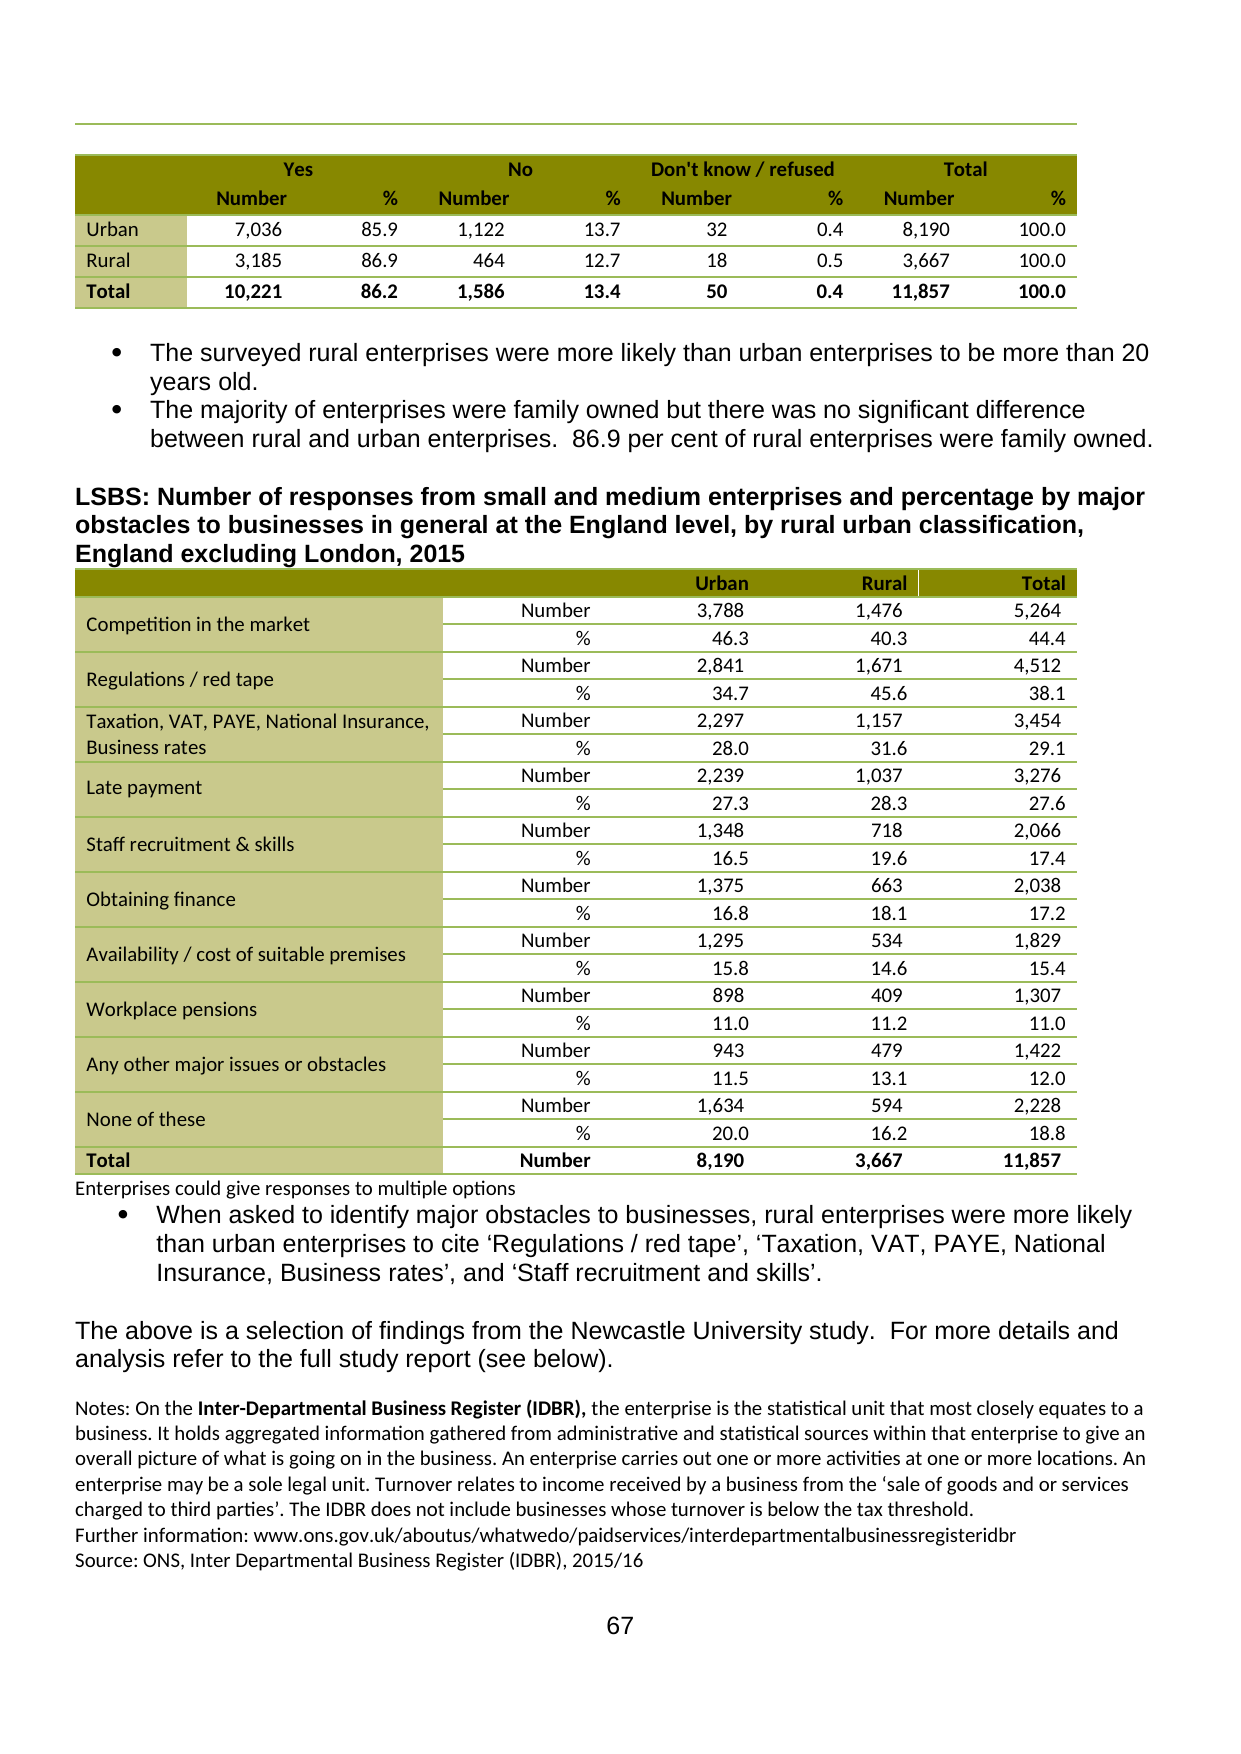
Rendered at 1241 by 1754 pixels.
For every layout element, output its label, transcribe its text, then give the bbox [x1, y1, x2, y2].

table_cell Late payment [75, 763, 443, 816]
table_cell 27.3 [602, 790, 760, 816]
table_cell 100.0 [966, 278, 1077, 307]
table_cell % [443, 955, 602, 981]
table_cell 0.5 [743, 247, 854, 276]
list The majority of enterprises were family owned but there was no significant difference between rural and urban enterprises. 86.9 per cent of rural enterprises were family owned. [112, 395, 1165, 453]
table_cell Number [443, 983, 602, 1008]
table_cell % [443, 1120, 602, 1146]
table_cell % [298, 185, 409, 214]
table_cell Number [443, 598, 602, 623]
table_cell 409 [760, 983, 918, 1008]
table_cell Yes [187, 156, 409, 185]
table_header [75, 570, 443, 596]
table_cell 1,157 [760, 708, 918, 733]
table_cell 27.6 [919, 790, 1077, 816]
table_cell 534 [760, 928, 918, 953]
text Enterprises could give responses to multiple options [75, 1175, 1165, 1201]
table_cell 1,375 [602, 873, 760, 898]
table_header Urban [602, 570, 760, 596]
table_cell 1,829 [919, 928, 1077, 953]
table_cell 11.5 [602, 1065, 760, 1091]
table_cell Number [443, 873, 602, 898]
table_cell [75, 185, 187, 214]
table_cell 8,190 [602, 1148, 760, 1173]
table_cell 594 [760, 1093, 918, 1118]
table_cell 16.2 [760, 1120, 918, 1146]
table_cell Number [443, 1038, 602, 1063]
table_cell 18 [632, 247, 743, 276]
table_cell 7,036 [187, 216, 298, 245]
table_cell 11.2 [760, 1010, 918, 1036]
table_cell [75, 157, 187, 185]
table_cell 12.0 [919, 1065, 1077, 1091]
table_cell % [443, 845, 602, 871]
table_cell 5,264 [919, 598, 1077, 623]
table_cell 31.6 [760, 735, 918, 761]
table_cell Total [854, 156, 1077, 185]
table_cell Number [187, 185, 298, 214]
table_cell 85.9 [298, 216, 409, 245]
table_cell 50 [632, 278, 743, 307]
table_cell Don't know / refused [632, 156, 854, 185]
table_cell 45.6 [760, 680, 918, 706]
table_cell 898 [602, 983, 760, 1008]
table_cell Competition in the market [75, 598, 443, 651]
table_cell % [443, 790, 602, 816]
table_cell 2,239 [602, 763, 760, 788]
table_cell 2,841 [602, 653, 760, 678]
table_header Rural [760, 570, 918, 596]
table_cell Number [443, 1093, 602, 1118]
table_cell 11,857 [919, 1148, 1077, 1173]
table_cell 18.1 [760, 900, 918, 926]
table_cell 1,422 [919, 1038, 1077, 1063]
table_cell % [443, 900, 602, 926]
table_cell 1,634 [602, 1093, 760, 1118]
table_cell Number [854, 185, 966, 214]
table_cell Any other major issues or obstacles [75, 1038, 443, 1091]
table_cell 1,037 [760, 763, 918, 788]
table_cell 3,667 [760, 1148, 918, 1173]
table_cell % [520, 185, 632, 214]
table_cell 28.3 [760, 790, 918, 816]
table_cell 479 [760, 1038, 918, 1063]
table_cell % [443, 625, 602, 651]
table_cell 718 [760, 818, 918, 843]
table_cell 2,297 [602, 708, 760, 733]
table_cell 3,276 [919, 763, 1077, 788]
table_cell 1,122 [409, 216, 520, 245]
table_cell Availability / cost of suitable premises [75, 928, 443, 981]
table_cell 14.6 [760, 955, 918, 981]
table_cell % [443, 1065, 602, 1091]
table_cell 663 [760, 873, 918, 898]
table_cell No [409, 156, 632, 185]
table_cell 13.4 [520, 278, 632, 307]
list When asked to identify major obstacles to businesses, rural enterprises were more likely than urban enterprises to cite ‘Regulations / red tape’, ‘Taxation, VAT, PAYE, National Insurance, Business rates’, and ‘Staff recruitment and skills’. [119, 1201, 1165, 1287]
table_cell 19.6 [760, 845, 918, 871]
table_cell % [443, 735, 602, 761]
table_cell 38.1 [919, 680, 1077, 706]
text LSBS: Number of responses from small and medium enterprises and percentage by major obstacles to businesses in general at the England level, by rural urban classification, England excluding London, 2015 [75, 482, 1165, 568]
table_cell 464 [409, 247, 520, 276]
table_cell 2,038 [919, 873, 1077, 898]
table_cell 44.4 [919, 625, 1077, 651]
table_cell 8,190 [854, 216, 966, 245]
table_cell 17.2 [919, 900, 1077, 926]
table_cell Number [443, 763, 602, 788]
table_cell 1,671 [760, 653, 918, 678]
table_header Total [919, 570, 1077, 596]
table_cell 32 [632, 216, 743, 245]
table_cell 100.0 [966, 216, 1077, 245]
table_cell 46.3 [602, 625, 760, 651]
table_cell [75, 125, 1077, 154]
table_cell 1,586 [409, 278, 520, 307]
table_cell 3,788 [602, 598, 760, 623]
text Further information: www.ons.gov.uk/aboutus/whatwedo/paidservices/interdepartmentalbusinessregisteridbr [75, 1522, 1165, 1547]
table_cell 28.0 [602, 735, 760, 761]
table_cell Obtaining finance [75, 873, 443, 926]
table_cell Staff recruitment & skills [75, 818, 443, 871]
table_cell 17.4 [919, 845, 1077, 871]
table_cell Number [443, 653, 602, 678]
text Source: ONS, Inter Departmental Business Register (IDBR), 2015/16 [75, 1547, 1165, 1573]
table_cell 16.5 [602, 845, 760, 871]
text Notes: On the Inter-Departmental Business Register (IDBR), the enterprise is the statistical unit that most closely equates to a business. It holds aggregated information gathered from administrative and statistical sources within that enterprise to give an overall picture of what is going on in the business. An enterprise carries out one or more activities at one or more locations. An enterprise may be a sole legal unit. Turnover relates to income received by a business from the ‘sale of goods and or services charged to third parties’. The IDBR does not include businesses whose turnover is below the tax threshold. [75, 1395, 1165, 1522]
table_cell % [443, 1010, 602, 1036]
table_cell 1,476 [760, 598, 918, 623]
table_cell 1,307 [919, 983, 1077, 1008]
table_cell 15.8 [602, 955, 760, 981]
table_cell 10,221 [187, 278, 298, 307]
table_cell 1,348 [602, 818, 760, 843]
table_cell % [743, 185, 854, 214]
table_cell Urban [75, 216, 187, 245]
table_cell Total [75, 278, 187, 307]
table_cell Number [443, 708, 602, 733]
table_cell Regulations / red tape [75, 653, 443, 706]
list The surveyed rural enterprises were more likely than urban enterprises to be more than 20 years old. [112, 338, 1165, 395]
table_cell 3,185 [187, 247, 298, 276]
table_cell 40.3 [760, 625, 918, 651]
table_cell Total [75, 1148, 443, 1173]
table_cell 13.1 [760, 1065, 918, 1091]
table_cell 3,667 [854, 247, 966, 276]
table_cell 20.0 [602, 1120, 760, 1146]
table_cell Taxation, VAT, PAYE, National Insurance, Business rates [75, 708, 443, 761]
table_cell 4,512 [919, 653, 1077, 678]
text The above is a selection of findings from the Newcastle University study. For more details and analysis refer to the full study report (see below). [75, 1316, 1165, 1373]
table_cell 18.8 [919, 1120, 1077, 1146]
table_cell Number [632, 185, 743, 214]
table_cell 11.0 [919, 1010, 1077, 1036]
table_cell 11,857 [854, 278, 966, 307]
table_cell 100.0 [966, 247, 1077, 276]
table_cell 0.4 [743, 216, 854, 245]
table_cell 16.8 [602, 900, 760, 926]
table_cell 1,295 [602, 928, 760, 953]
table_cell Number [443, 818, 602, 843]
table_cell 11.0 [602, 1010, 760, 1036]
table_cell None of these [75, 1093, 443, 1146]
table_cell 29.1 [919, 735, 1077, 761]
table_cell 86.9 [298, 247, 409, 276]
table_cell 86.2 [298, 278, 409, 307]
table_cell 2,066 [919, 818, 1077, 843]
table_cell 3,454 [919, 708, 1077, 733]
table_cell Workplace pensions [75, 983, 443, 1036]
table_cell % [443, 680, 602, 706]
table_cell 12.7 [520, 247, 632, 276]
table_cell Number [409, 185, 520, 214]
table_header [443, 570, 602, 596]
table_cell Number [443, 1148, 602, 1173]
table_cell 15.4 [919, 955, 1077, 981]
table_cell Number [443, 928, 602, 953]
table_cell Rural [75, 247, 187, 276]
table_cell 2,228 [919, 1093, 1077, 1118]
table_cell % [966, 185, 1077, 214]
table_cell 943 [602, 1038, 760, 1063]
table_cell 34.7 [602, 680, 760, 706]
table_cell 13.7 [520, 216, 632, 245]
table_cell 0.4 [743, 278, 854, 307]
